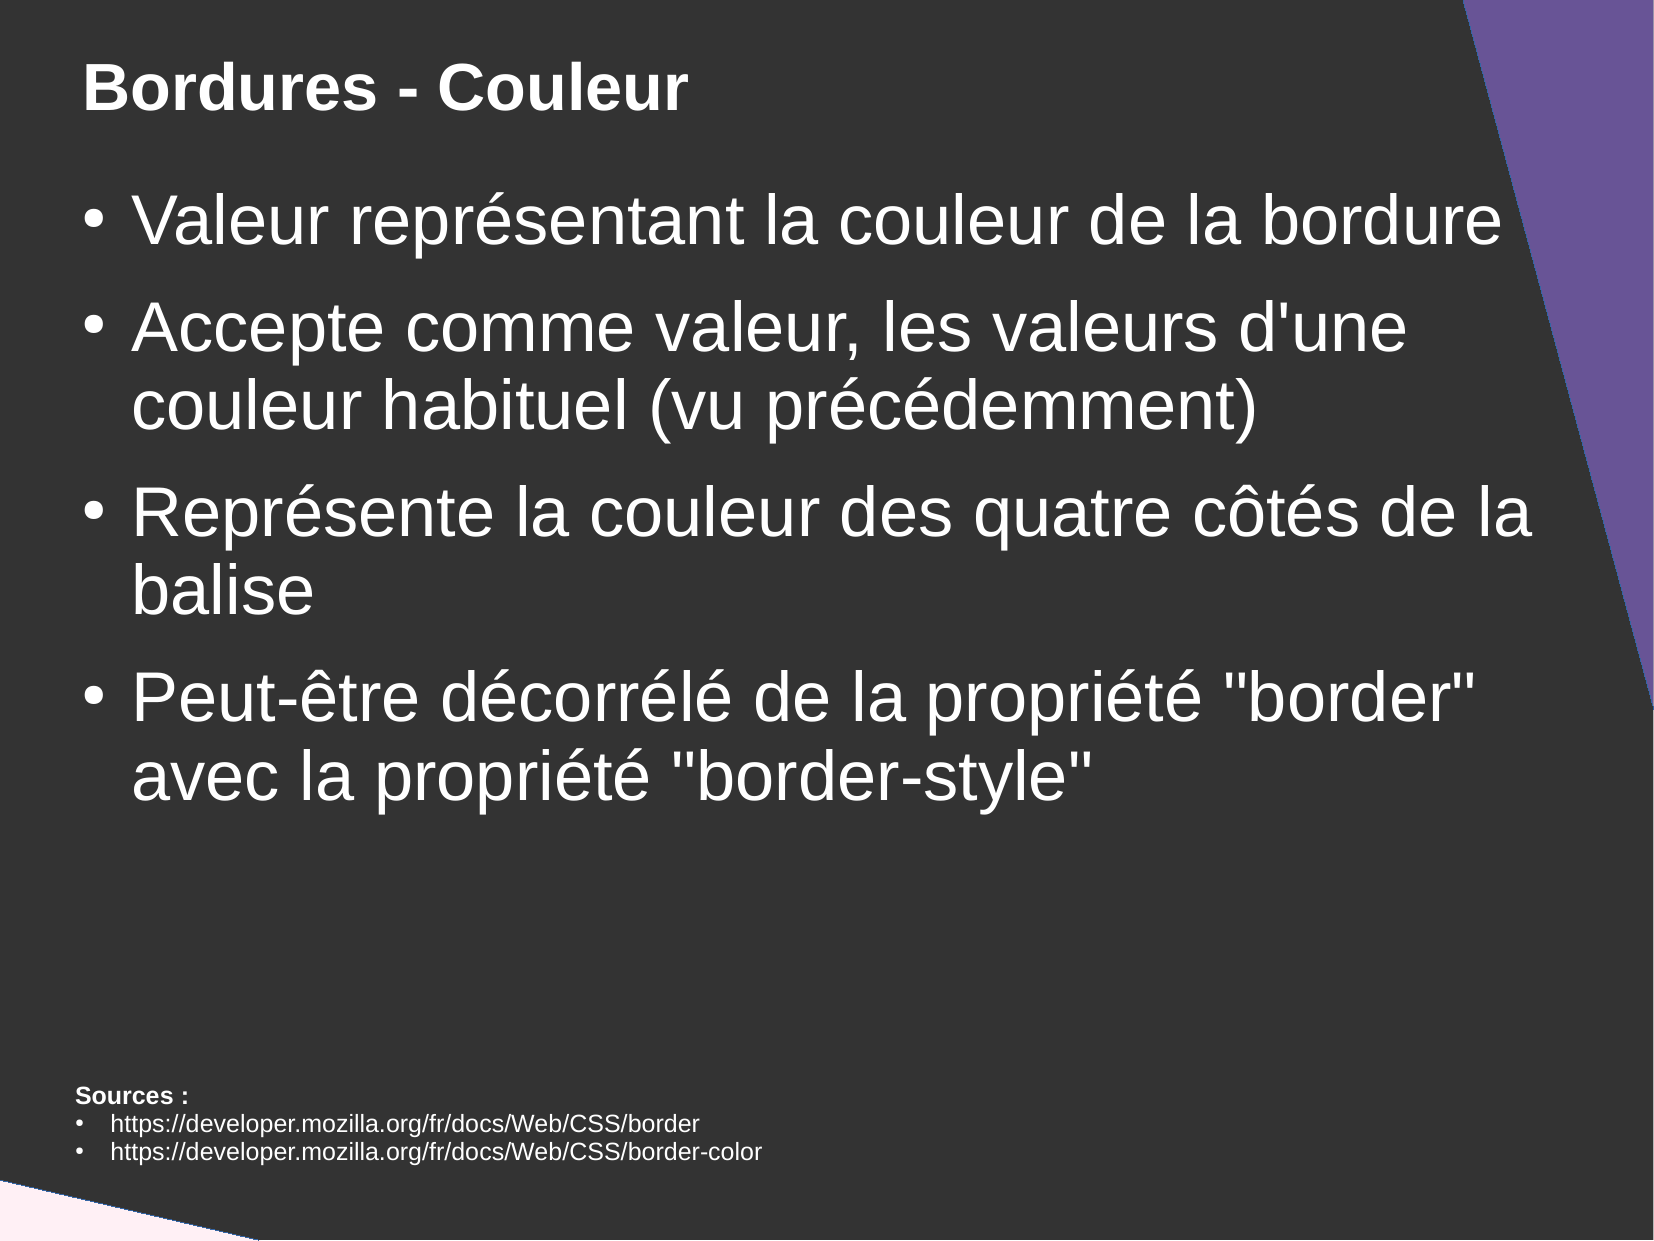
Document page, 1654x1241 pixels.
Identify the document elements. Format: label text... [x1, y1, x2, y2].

text_box [0, 1180, 263, 1241]
text_box Sources : https://developer.mozilla.org/fr/docs/Web/CSS/border https://developer.mozilla.org/fr/docs/Web/CSS/border-color [60, 1074, 1546, 1217]
list Valeur représentant la couleur de la bordure Accepte comme valeur, les valeurs d'une couleur habituel (vu précédemment) Représente la couleur des quatre côtés de la balise Peut-être décorrélé de la propriété "border" avec la propriété "border-style" [64, 180, 1604, 815]
text_box [1463, 0, 1654, 710]
title Bordures - Couleur [82, 49, 1571, 130]
